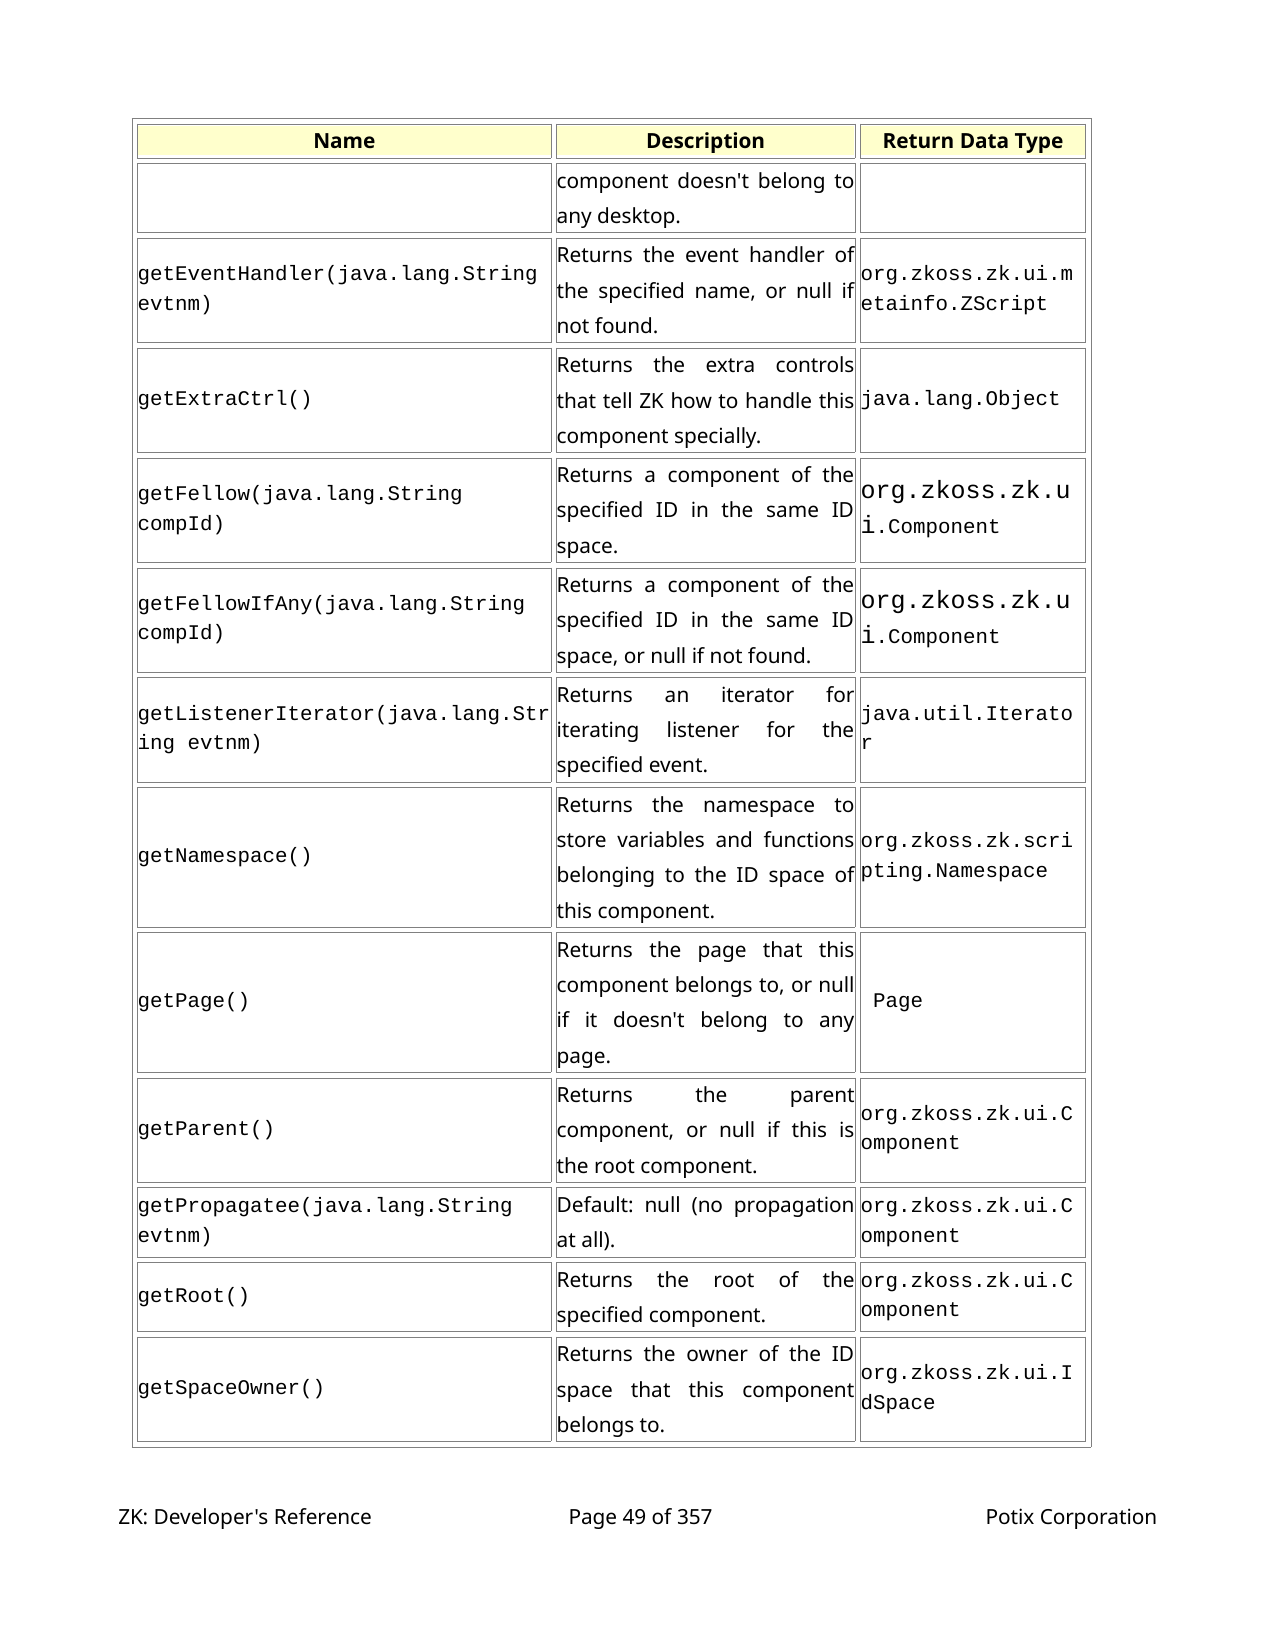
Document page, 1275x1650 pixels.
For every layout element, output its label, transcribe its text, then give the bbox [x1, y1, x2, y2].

table_cell org.zkoss.zk.ui.metainfo.ZScript [858, 232, 1088, 342]
table_header Name [134, 119, 553, 158]
table_cell Default: null (no propagation at all). [554, 1182, 857, 1257]
table_cell Returns the owner of the ID space that this component belongs to. [554, 1331, 857, 1441]
table_cell org.zkoss.zk.ui.Component [858, 1182, 1088, 1257]
table_cell Returns the event handler of the specified name, or null if not found. [554, 232, 857, 342]
table_cell org.zkoss.zk.ui.Component [858, 1257, 1088, 1331]
table_cell org.zkoss.zk.scripting.Namespace [858, 782, 1088, 927]
table_cell java.util.Iterator [858, 672, 1088, 782]
table_cell Returns the page that this component belongs to, or null if it doesn't belong to any page. [554, 927, 857, 1072]
table_cell getExtraCtrl() [134, 342, 553, 452]
table_cell org.zkoss.zk.ui.IdSpace [858, 1331, 1088, 1441]
table_cell java.lang.Object [858, 342, 1088, 452]
table_cell Returns an iterator for iterating listener for the specified event. [554, 672, 857, 782]
table_cell getListenerIterator(java.lang.String evtnm) [134, 672, 553, 782]
table_header Return Data Type [858, 119, 1088, 158]
table_cell getFellow(java.lang.String compId) [134, 452, 553, 562]
table_cell getSpaceOwner() [134, 1331, 553, 1441]
table_cell org.zkoss.zk.ui.Component [858, 452, 1088, 562]
table_cell Returns the namespace to store variables and functions belonging to the ID space of this component. [554, 782, 857, 927]
table_cell Returns the extra controls that tell ZK how to handle this component specially. [554, 342, 857, 452]
table_cell component doesn't belong to any desktop. [554, 158, 857, 232]
table_header Description [554, 119, 857, 158]
table_cell getRoot() [134, 1257, 553, 1331]
table_cell Page [858, 927, 1088, 1072]
table_cell Returns a component of the specified ID in the same ID space. [554, 452, 857, 562]
table_cell [134, 158, 553, 232]
table_cell getFellowIfAny(java.lang.String compId) [134, 562, 553, 672]
table_cell Returns the root of the specified component. [554, 1257, 857, 1331]
table_cell getNamespace() [134, 782, 553, 927]
table_cell getParent() [134, 1072, 553, 1182]
table_cell [858, 158, 1088, 232]
table_cell Returns the parent component, or null if this is the root component. [554, 1072, 857, 1182]
table_cell getPage() [134, 927, 553, 1072]
table_cell getEventHandler(java.lang.String evtnm) [134, 232, 553, 342]
table_cell org.zkoss.zk.ui.Component [858, 562, 1088, 672]
table_cell Returns a component of the specified ID in the same ID space, or null if not found. [554, 562, 857, 672]
table_cell org.zkoss.zk.ui.Component [858, 1072, 1088, 1182]
table_cell getPropagatee(java.lang.String evtnm) [134, 1182, 553, 1257]
